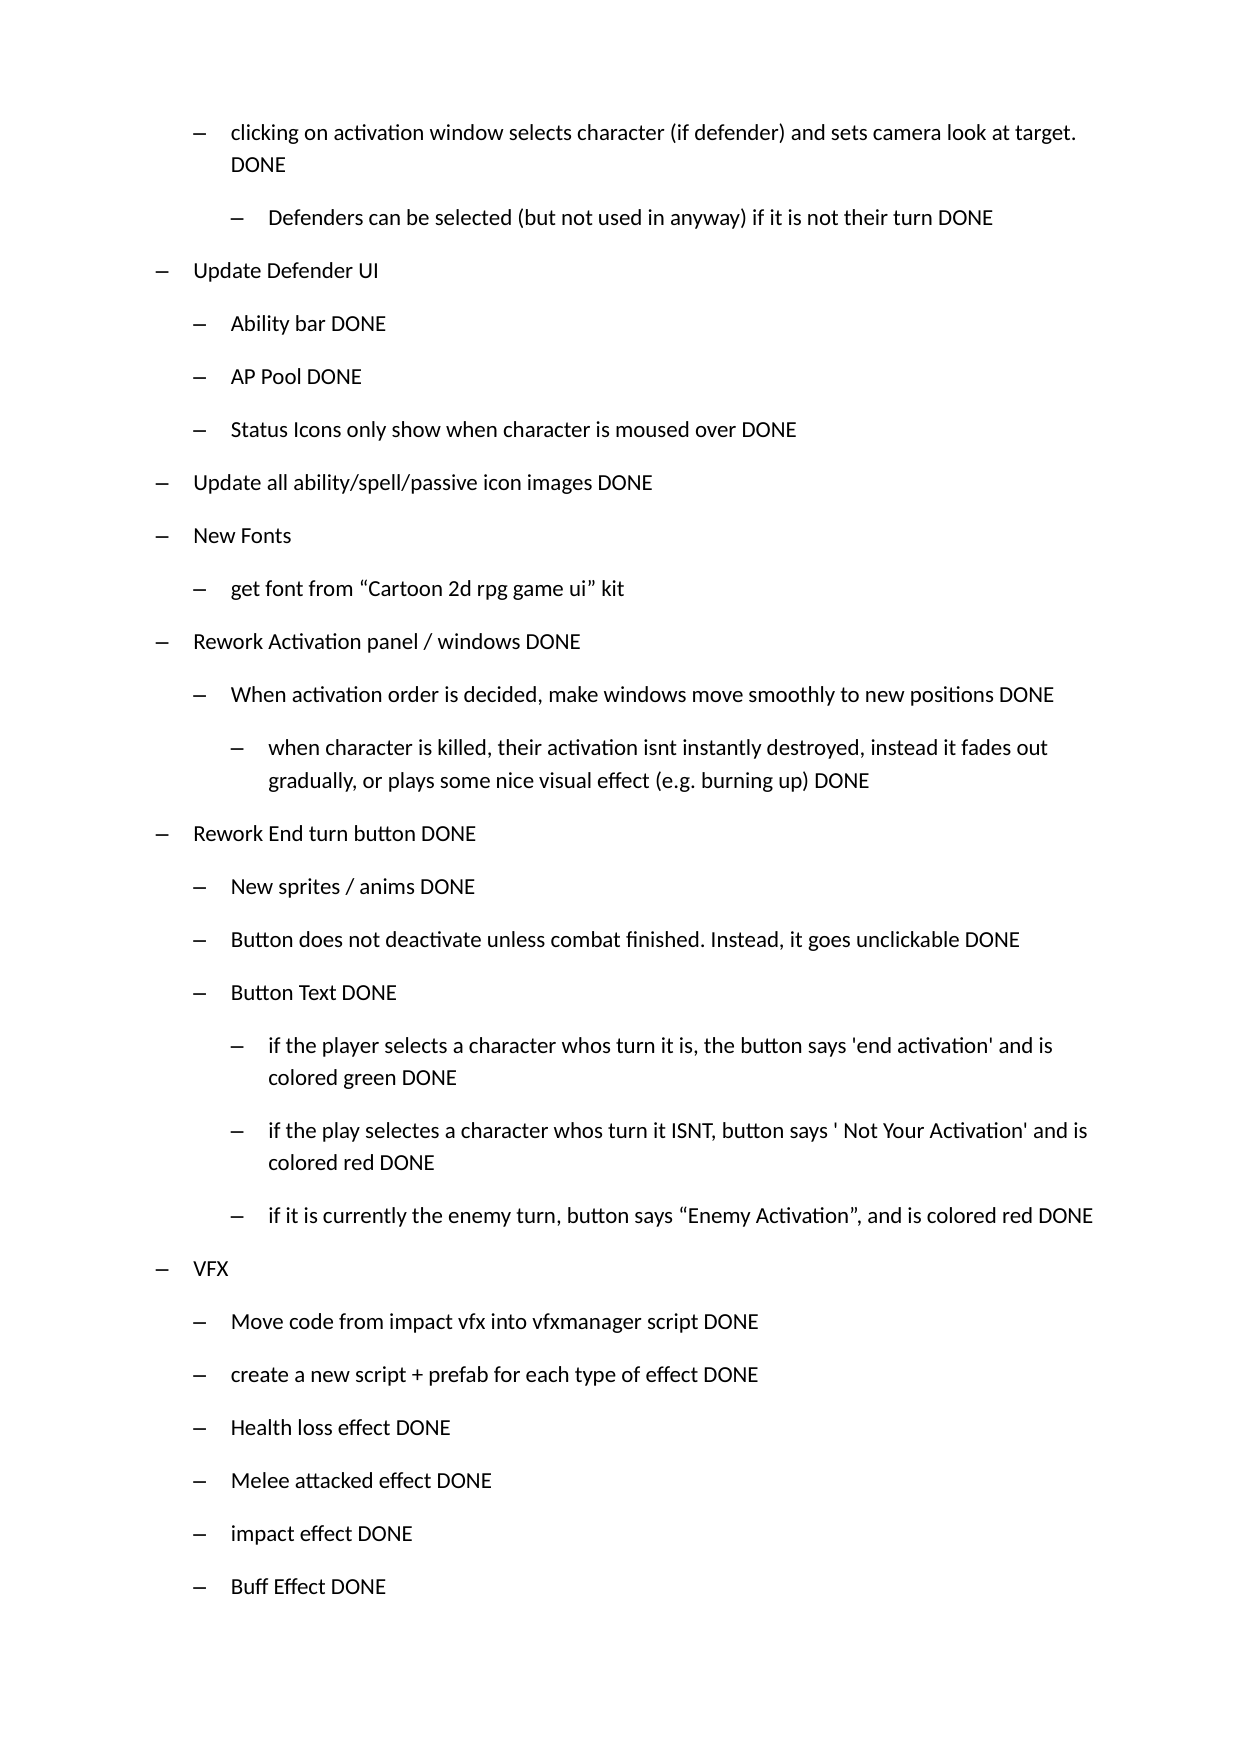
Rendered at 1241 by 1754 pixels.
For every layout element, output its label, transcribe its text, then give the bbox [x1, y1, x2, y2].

list Rework Activation panel / windows DONE [156, 627, 1122, 656]
list if the player selects a character whos turn it is, the button says 'end activation' and is colored green DONE [231, 1031, 1122, 1091]
list clicking on activation window selects character (if defender) and sets camera look at target. DONE [193, 118, 1122, 178]
list New Fonts [156, 521, 1122, 549]
list Melee attacked effect DONE [193, 1466, 1122, 1494]
list Buff Effect DONE [193, 1572, 1122, 1600]
list When activation order is decided, make windows move smoothly to new positions DONE [193, 681, 1122, 708]
list get font from “Cartoon 2d rpg game ui” kit [193, 574, 1122, 602]
list if the play selectes a character whos turn it ISNT, button says ' Not Your Activation' and is colored red DONE [231, 1116, 1122, 1176]
list New sprites / anims DONE [193, 872, 1122, 900]
list Button does not deactivate unless combat finished. Instead, it goes unclickable DONE [193, 925, 1122, 953]
list AP Pool DONE [193, 362, 1122, 390]
list VFX [156, 1254, 1122, 1282]
list Update all ability/spell/passive icon images DONE [156, 468, 1122, 496]
list Rework End turn button DONE [156, 819, 1122, 847]
list when character is killed, their activation isnt instantly destroyed, instead it fades out gradually, or plays some nice visual effect (e.g. burning up) DONE [231, 733, 1122, 794]
list Move code from impact vfx into vfxmanager script DONE [193, 1307, 1122, 1335]
list create a new script + prefab for each type of effect DONE [193, 1360, 1122, 1388]
list impact effect DONE [193, 1519, 1122, 1547]
list Ability bar DONE [193, 309, 1122, 337]
list Update Defender UI [156, 256, 1122, 284]
list Health loss effect DONE [193, 1413, 1122, 1441]
list Status Icons only show when character is moused over DONE [193, 415, 1122, 443]
list Button Text DONE [193, 978, 1122, 1006]
list if it is currently the enemy turn, button says “Enemy Activation”, and is colored red DONE [231, 1201, 1122, 1229]
list Defenders can be selected (but not used in anyway) if it is not their turn DONE [231, 203, 1122, 231]
